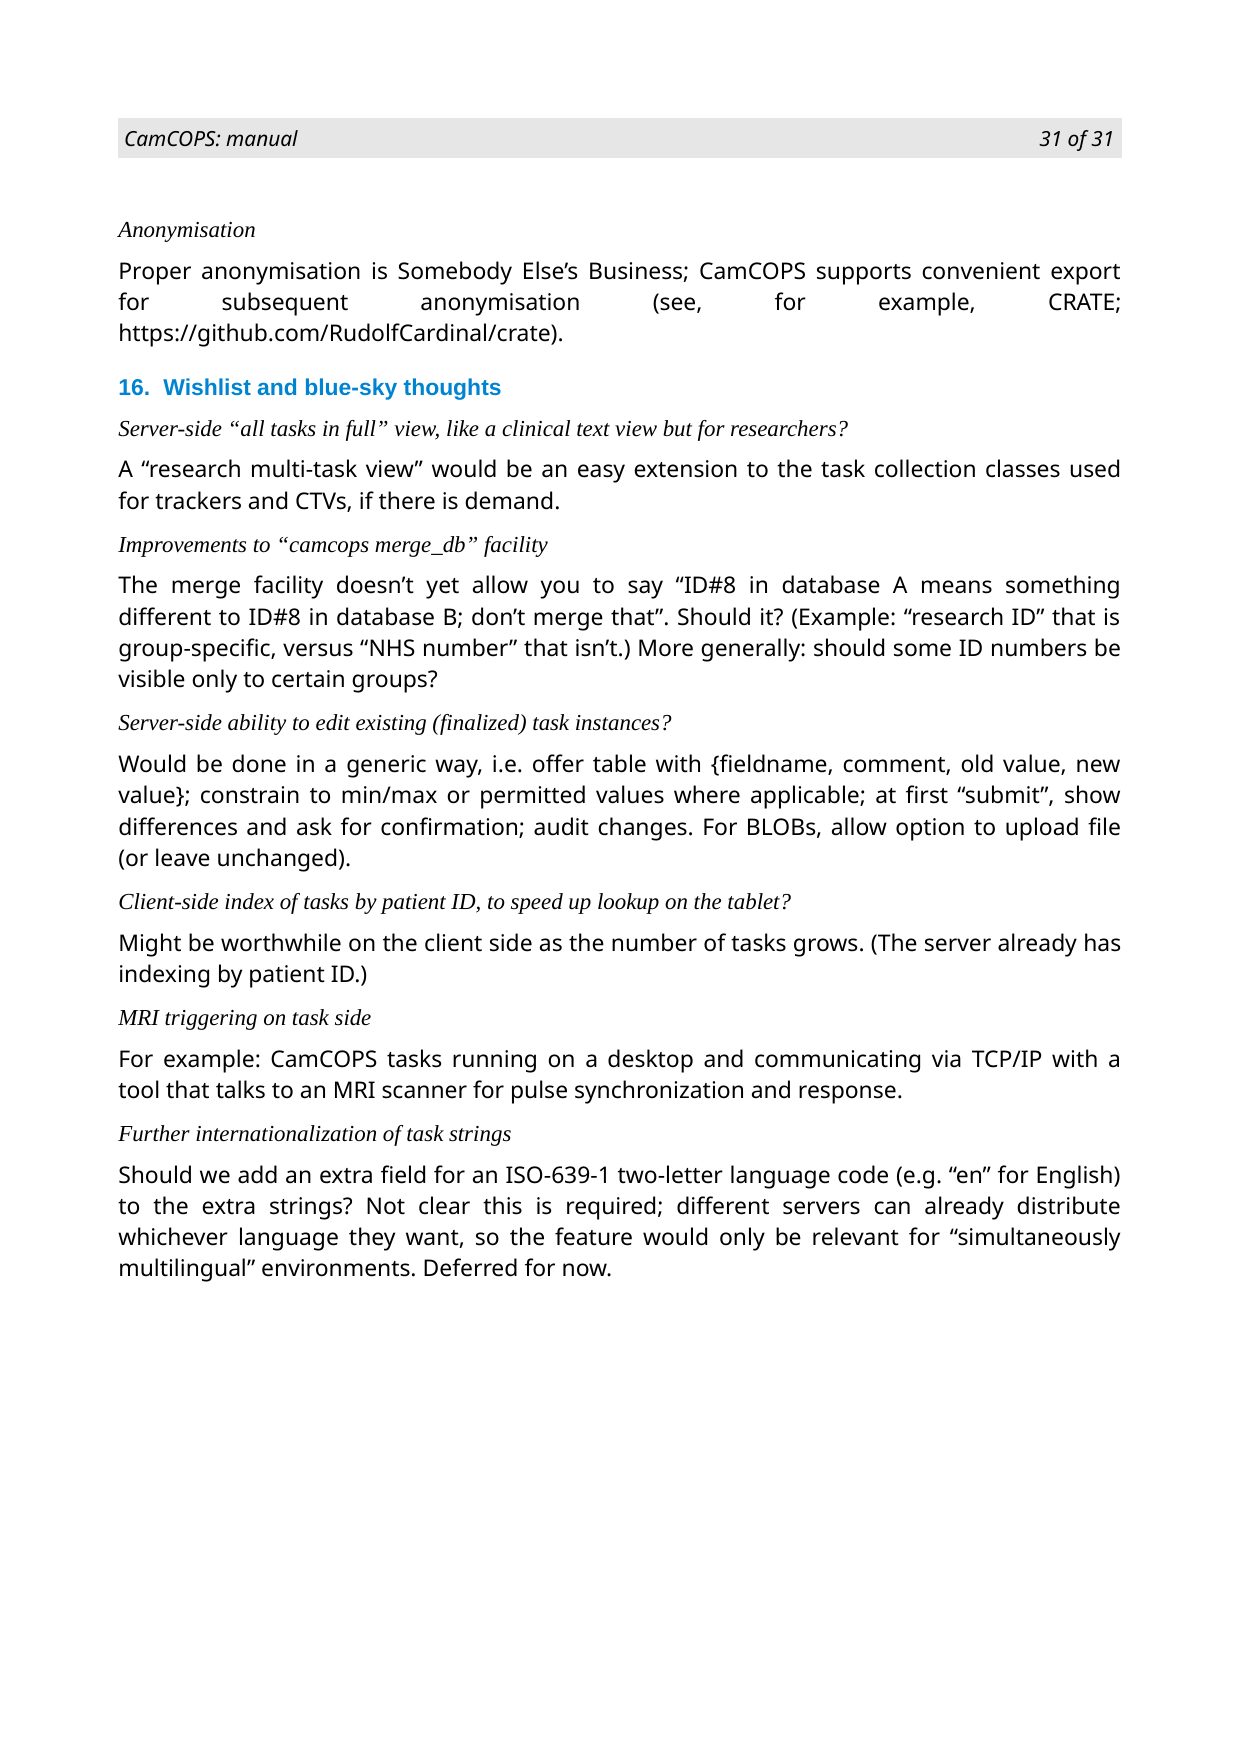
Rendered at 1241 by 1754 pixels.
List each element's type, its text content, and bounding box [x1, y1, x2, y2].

text Would be done in a generic way, i.e. offer table with {fieldname, comment, old value, new value}; constrain to min/max or permitted values where applicable; at first “submit”, show differences and ask for confirmation; audit changes. For BLOBs, allow option to upload file (or leave unchanged). [118, 748, 1122, 873]
subtitle Wishlist and blue-sky thoughts [118, 373, 1122, 400]
text For example: CamCOPS tasks running on a desktop and communicating via TCP/IP with a tool that talks to an MRI scanner for pulse synchronization and response. [118, 1042, 1122, 1105]
subtitle Improvements to “camcops merge_db” facility [118, 531, 1122, 557]
subtitle Further internationalization of task strings [118, 1120, 1122, 1146]
text The merge facility doesn’t yet allow you to say “ID#8 in database A means something different to ID#8 in database B; don’t merge that”. Should it? (Example: “research ID” that is group-specific, versus “NHS number” that isn’t.) More generally: should some ID numbers be visible only to certain groups? [118, 569, 1122, 694]
text Should we add an extra field for an ISO-639-1 two-letter language code (e.g. “en” for English) to the extra strings? Not clear this is required; different servers can already distribute whichever language they want, so the feature would only be relevant for “simultaneously multilingual” environments. Deferred for now. [118, 1158, 1122, 1283]
subtitle Server-side ability to edit existing (finalized) task instances? [118, 709, 1122, 736]
text A “research multi-task view” would be an easy extension to the task collection classes used for trackers and CTVs, if there is demand. [118, 453, 1122, 516]
subtitle Server-side “all tasks in full” view, like a clinical text view but for researchers? [118, 414, 1122, 441]
subtitle Client-side index of tasks by patient ID, to speed up lookup on the tablet? [118, 888, 1122, 914]
subtitle MRI triggering on task side [118, 1004, 1122, 1030]
text Proper anonymisation is Somebody Else’s Business; CamCOPS supports convenient export for subsequent anonymisation (see, for example, CRATE; https://github.com/RudolfCardinal/crate). [118, 255, 1122, 348]
text Might be worthwhile on the client side as the number of tasks grows. (The server already has indexing by patient ID.) [118, 926, 1122, 989]
subtitle Anonymisation [118, 216, 1122, 242]
